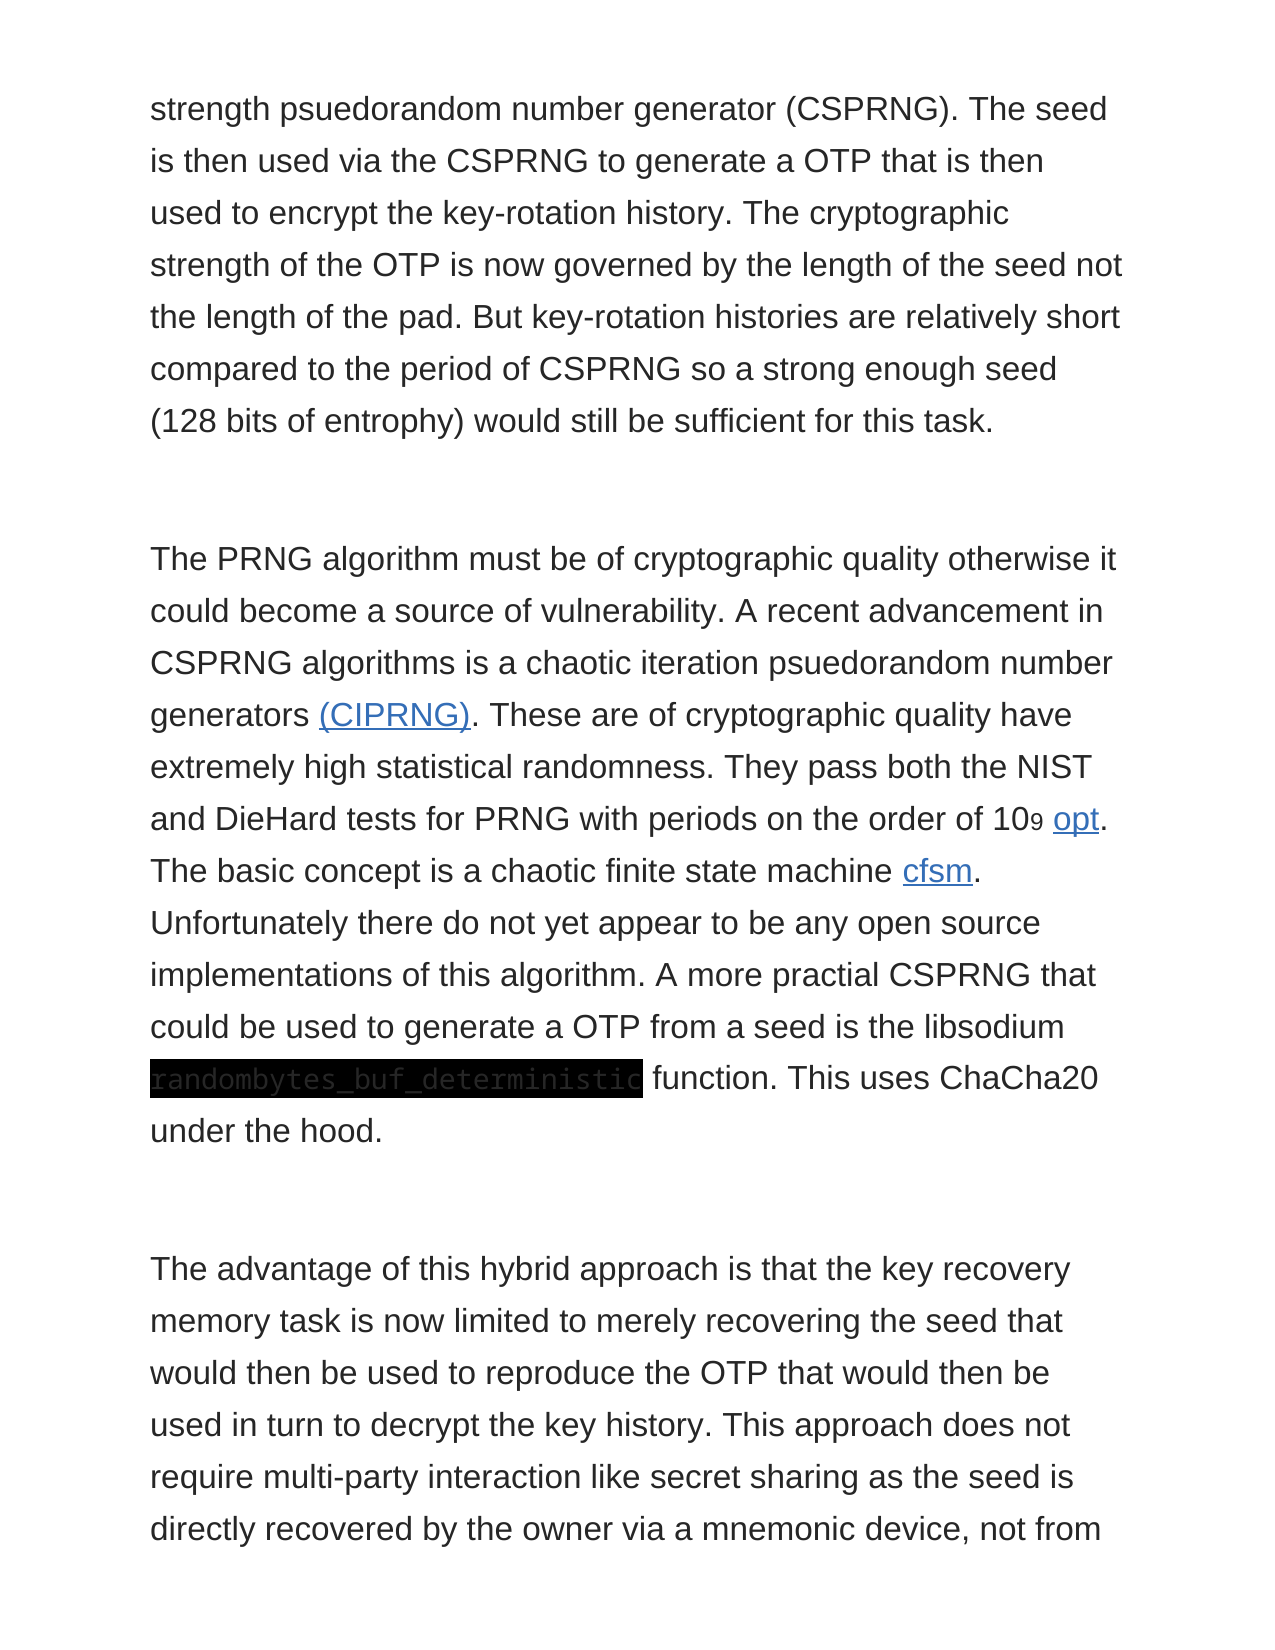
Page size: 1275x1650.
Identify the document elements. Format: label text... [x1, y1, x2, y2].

text The PRNG algorithm must be of cryptographic quality otherwise it could become a source of vulnerability. A recent advancement in CSPRNG algorithms is a chaotic iteration psuedorandom number generators (CIPRNG). These are of cryptographic quality have extremely high statistical randomness. They pass both the NIST and DieHard tests for PRNG with periods on the order of 109 opt. The basic concept is a chaotic finite state machine cfsm. Unfortunately there do not yet appear to be any open source implementations of this algorithm. A more practial CSPRNG that could be used to generate a OTP from a seed is the libsodium randombytes_buf_deterministic function. This uses ChaCha20 under the hood. [150, 525, 1125, 1150]
text The advantage of this hybrid approach is that the key recovery memory task is now limited to merely recovering the seed that would then be used to reproduce the OTP that would then be used in turn to decrypt the key history. This approach does not require multi-party interaction like secret sharing as the seed is directly recovered by the owner via a mnemonic device, not from [150, 1235, 1125, 1548]
text strength psuedorandom number generator (CSPRNG). The seed is then used via the CSPRNG to generate a OTP that is then used to encrypt the key-rotation history. The cryptographic strength of the OTP is now governed by the length of the seed not the length of the pad. But key-rotation histories are relatively short compared to the period of CSPRNG so a strong enough seed (128 bits of entrophy) would still be sufficient for this task. [150, 75, 1125, 439]
